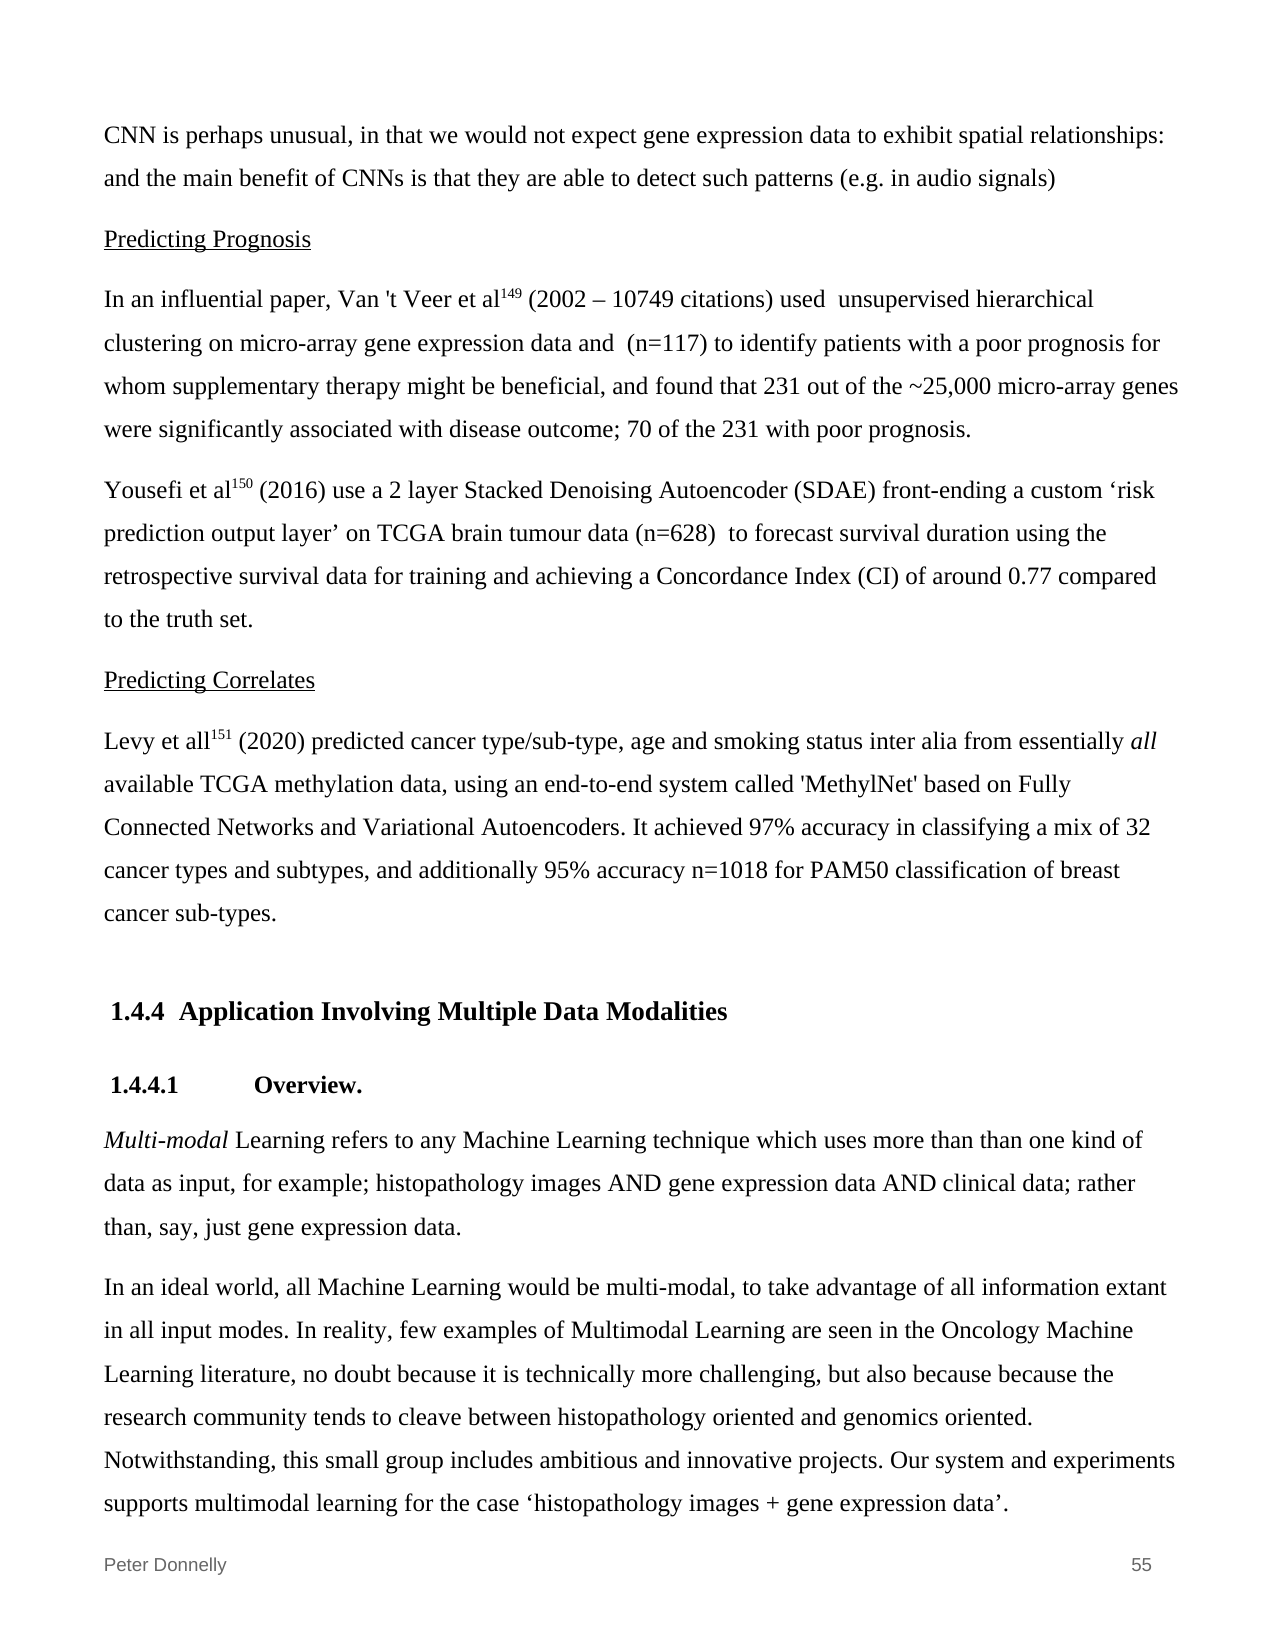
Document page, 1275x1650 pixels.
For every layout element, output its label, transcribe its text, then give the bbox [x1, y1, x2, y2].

subtitle Application Involving Multiple Data Modalities [103, 994, 1181, 1026]
text Predicting Correlates [103, 665, 1181, 694]
text Levy et all (2020) predicted cancer type/sub-type, age and smoking status inter alia from essentially all available TCGA methylation data, using an end-to-end system called 'MethylNet' based on Fully Connected Networks and Variational Autoencoders. It achieved 97% accuracy in classifying a mix of 32 cancer types and subtypes, and additionally 95% accuracy n=1018 for PAM50 classification of breast cancer sub-types. [103, 726, 1181, 927]
text CNN is perhaps unusual, in that we would not expect gene expression data to exhibit spatial relationships: and the main benefit of CNNs is that they are able to detect such patterns (e.g. in audio signals) [103, 120, 1181, 192]
text In an ideal world, all Machine Learning would be multi-modal, to take advantage of all information extant in all input modes. In reality, few examples of Multimodal Learning are seen in the Oncology Machine Learning literature, no doubt because it is technically more challenging, but also because because the research community tends to cleave between histopathology oriented and genomics oriented. Notwithstanding, this small group includes ambitious and innovative projects. Our system and experiments supports multimodal learning for the case ‘histopathology images + gene expression data’. [103, 1272, 1181, 1517]
text Yousefi et al (2016) use a 2 layer Stacked Denoising Autoencoder (SDAE) front-ending a custom ‘risk prediction output layer’ on TCGA brain tumour data (n=628) to forecast survival duration using the retrospective survival data for training and achieving a Concordance Index (CI) of around 0.77 compared to the truth set. [103, 475, 1181, 633]
text Predicting Prognosis [103, 224, 1181, 252]
text Multi-modal Learning refers to any Machine Learning technique which uses more than than one kind of data as input, for example; histopathology images AND gene expression data AND clinical data; rather than, say, just gene expression data. [103, 1125, 1181, 1240]
subtitle Overview. [103, 1070, 1181, 1099]
text In an influential paper, Van 't Veer et al (2002 – 10749 citations) used unsupervised hierarchical clustering on micro-array gene expression data and (n=117) to identify patients with a poor prognosis for whom supplementary therapy might be beneficial, and found that 231 out of the ~25,000 micro-array genes were significantly associated with disease outcome; 70 of the 231 with poor prognosis. [103, 284, 1181, 443]
